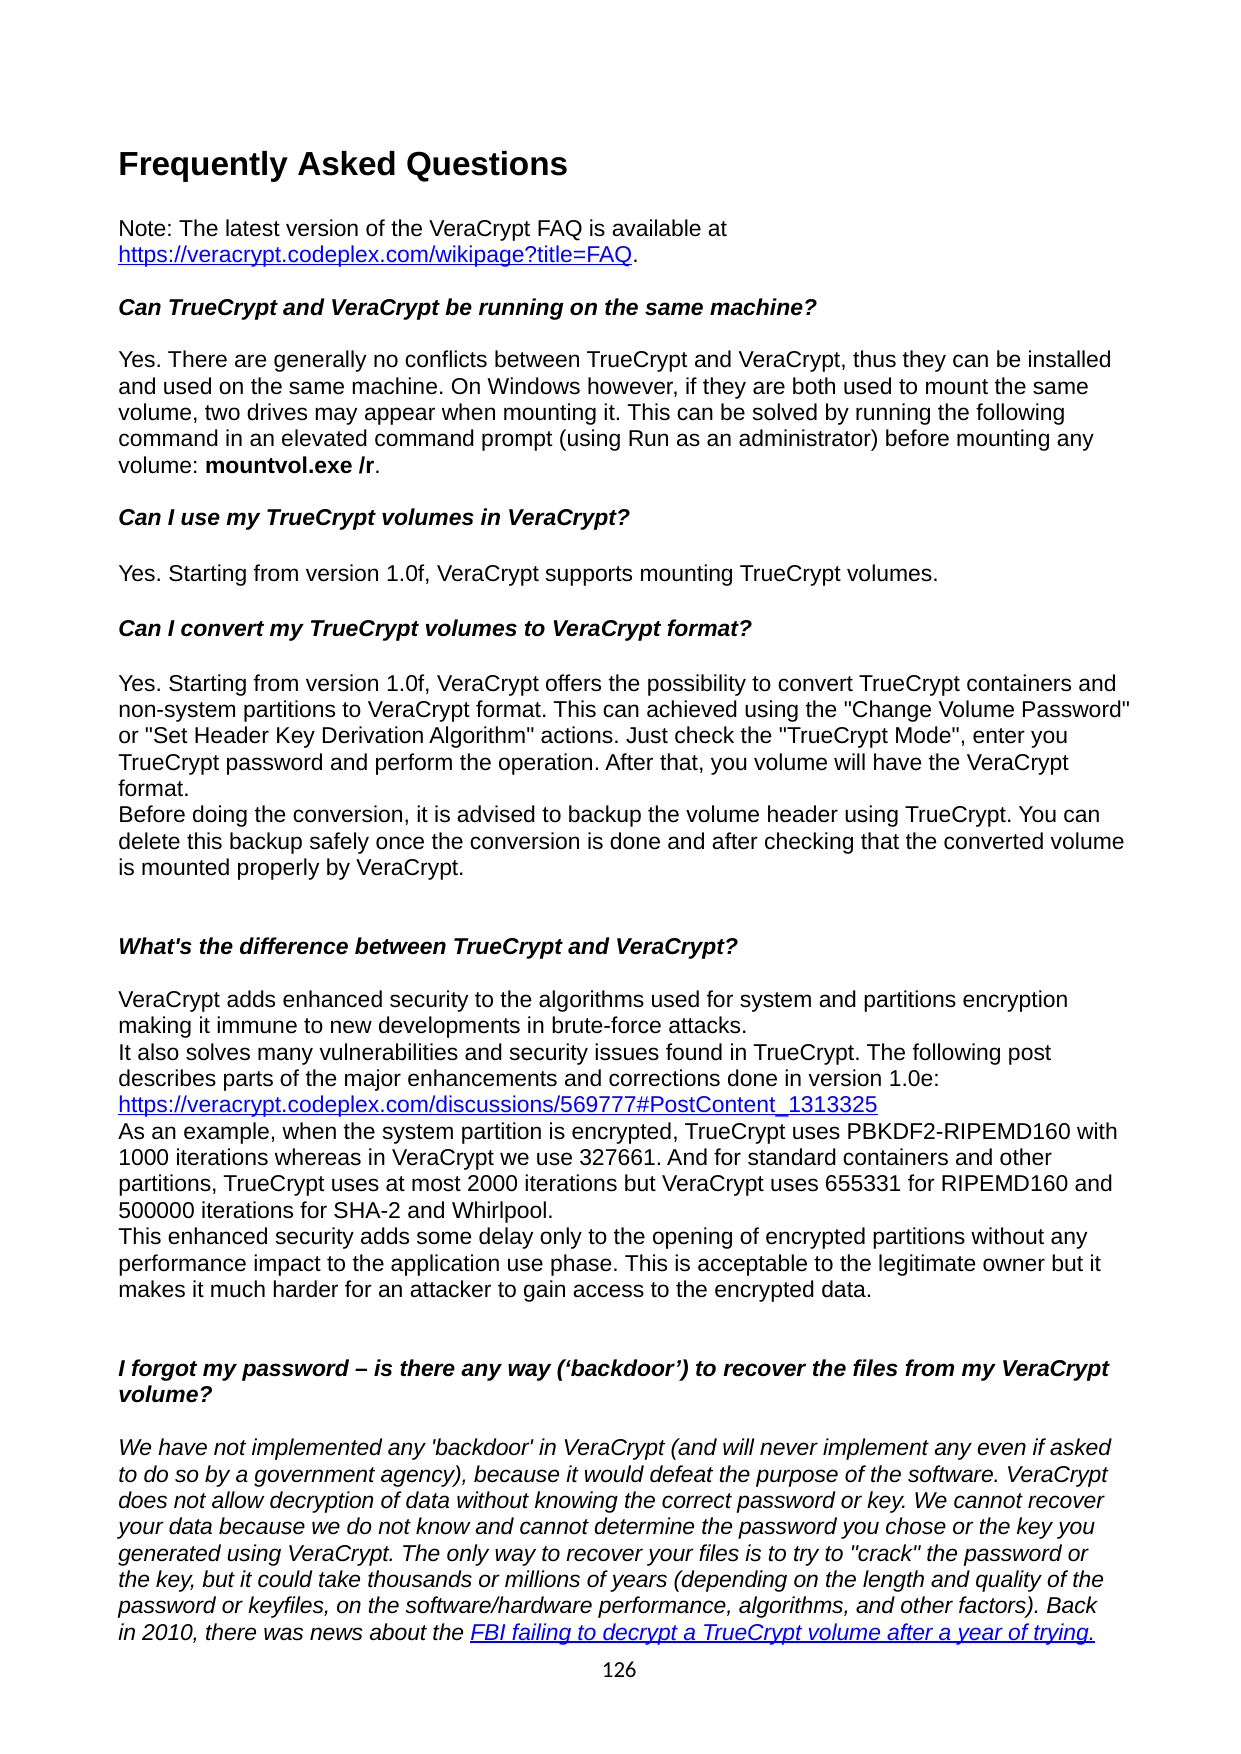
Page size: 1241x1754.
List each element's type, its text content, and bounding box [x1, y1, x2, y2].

text Can I use my TrueCrypt volumes in VeraCrypt? [106, 504, 1132, 531]
text Yes. There are generally no conflicts between TrueCrypt and VeraCrypt, thus they can be installed and used on the same machine. On Windows however, if they are both used to mount the same volume, two drives may appear when mounting it. This can be solved by running the following command in an elevated command prompt (using Run as an administrator) before mounting any volume: mountvol.exe /r. [118, 346, 1132, 478]
subtitle Frequently Asked Questions [118, 143, 1132, 182]
subtitle What's the difference between TrueCrypt and VeraCrypt? [118, 933, 1112, 959]
subtitle I forgot my password – is there any way (‘backdoor’) to recover the files from my VeraCrypt volume? [118, 1355, 1112, 1408]
text Yes. Starting from version 1.0f, VeraCrypt supports mounting TrueCrypt volumes. [106, 559, 1132, 586]
text We have not implemented any 'backdoor' in VeraCrypt (and will never implement any even if asked to do so by a government agency), because it would defeat the purpose of the software. VeraCrypt does not allow decryption of data without knowing the correct password or key. We cannot recover your data because we do not know and cannot determine the password you chose or the key you generated using VeraCrypt. The only way to recover your files is to try to "crack" the password or the key, but it could take thousands or millions of years (depending on the length and quality of the password or keyfiles, on the software/hardware performance, algorithms, and other factors). Back in 2010, there was news about the FBI failing to decrypt a TrueCrypt volume after a year of trying. [118, 1434, 1112, 1645]
text VeraCrypt adds enhanced security to the algorithms used for system and partitions encryption making it immune to new developments in brute-force attacks. It also solves many vulnerabilities and security issues found in TrueCrypt. The following post describes parts of the major enhancements and corrections done in version 1.0e: https://veracrypt.codeplex.com/discussions/569777#PostContent_1313325 As an example, when the system partition is encrypted, TrueCrypt uses PBKDF2-RIPEMD160 with 1000 iterations whereas in VeraCrypt we use 327661. And for standard containers and other partitions, TrueCrypt uses at most 2000 iterations but VeraCrypt uses 655331 for RIPEMD160 and 500000 iterations for SHA-2 and Whirlpool. This enhanced security adds some delay only to the opening of encrypted partitions without any performance impact to the application use phase. This is acceptable to the legitimate owner but it makes it much harder for an attacker to gain access to the encrypted data. [118, 986, 1132, 1302]
subtitle Can TrueCrypt and VeraCrypt be running on the same machine? [118, 293, 1112, 320]
text Note: The latest version of the VeraCrypt FAQ is available at https://veracrypt.codeplex.com/wikipage?title=FAQ. [118, 214, 1132, 267]
text Yes. Starting from version 1.0f, VeraCrypt offers the possibility to convert TrueCrypt containers and non-system partitions to VeraCrypt format. This can achieved using the "Change Volume Password" or "Set Header Key Derivation Algorithm" actions. Just check the "TrueCrypt Mode", enter you TrueCrypt password and perform the operation. After that, you volume will have the VeraCrypt format. Before doing the conversion, it is advised to backup the volume header using TrueCrypt. You can delete this backup safely once the conversion is done and after checking that the converted volume is mounted properly by VeraCrypt. [118, 670, 1132, 881]
text Can I convert my TrueCrypt volumes to VeraCrypt format? [106, 614, 1132, 641]
